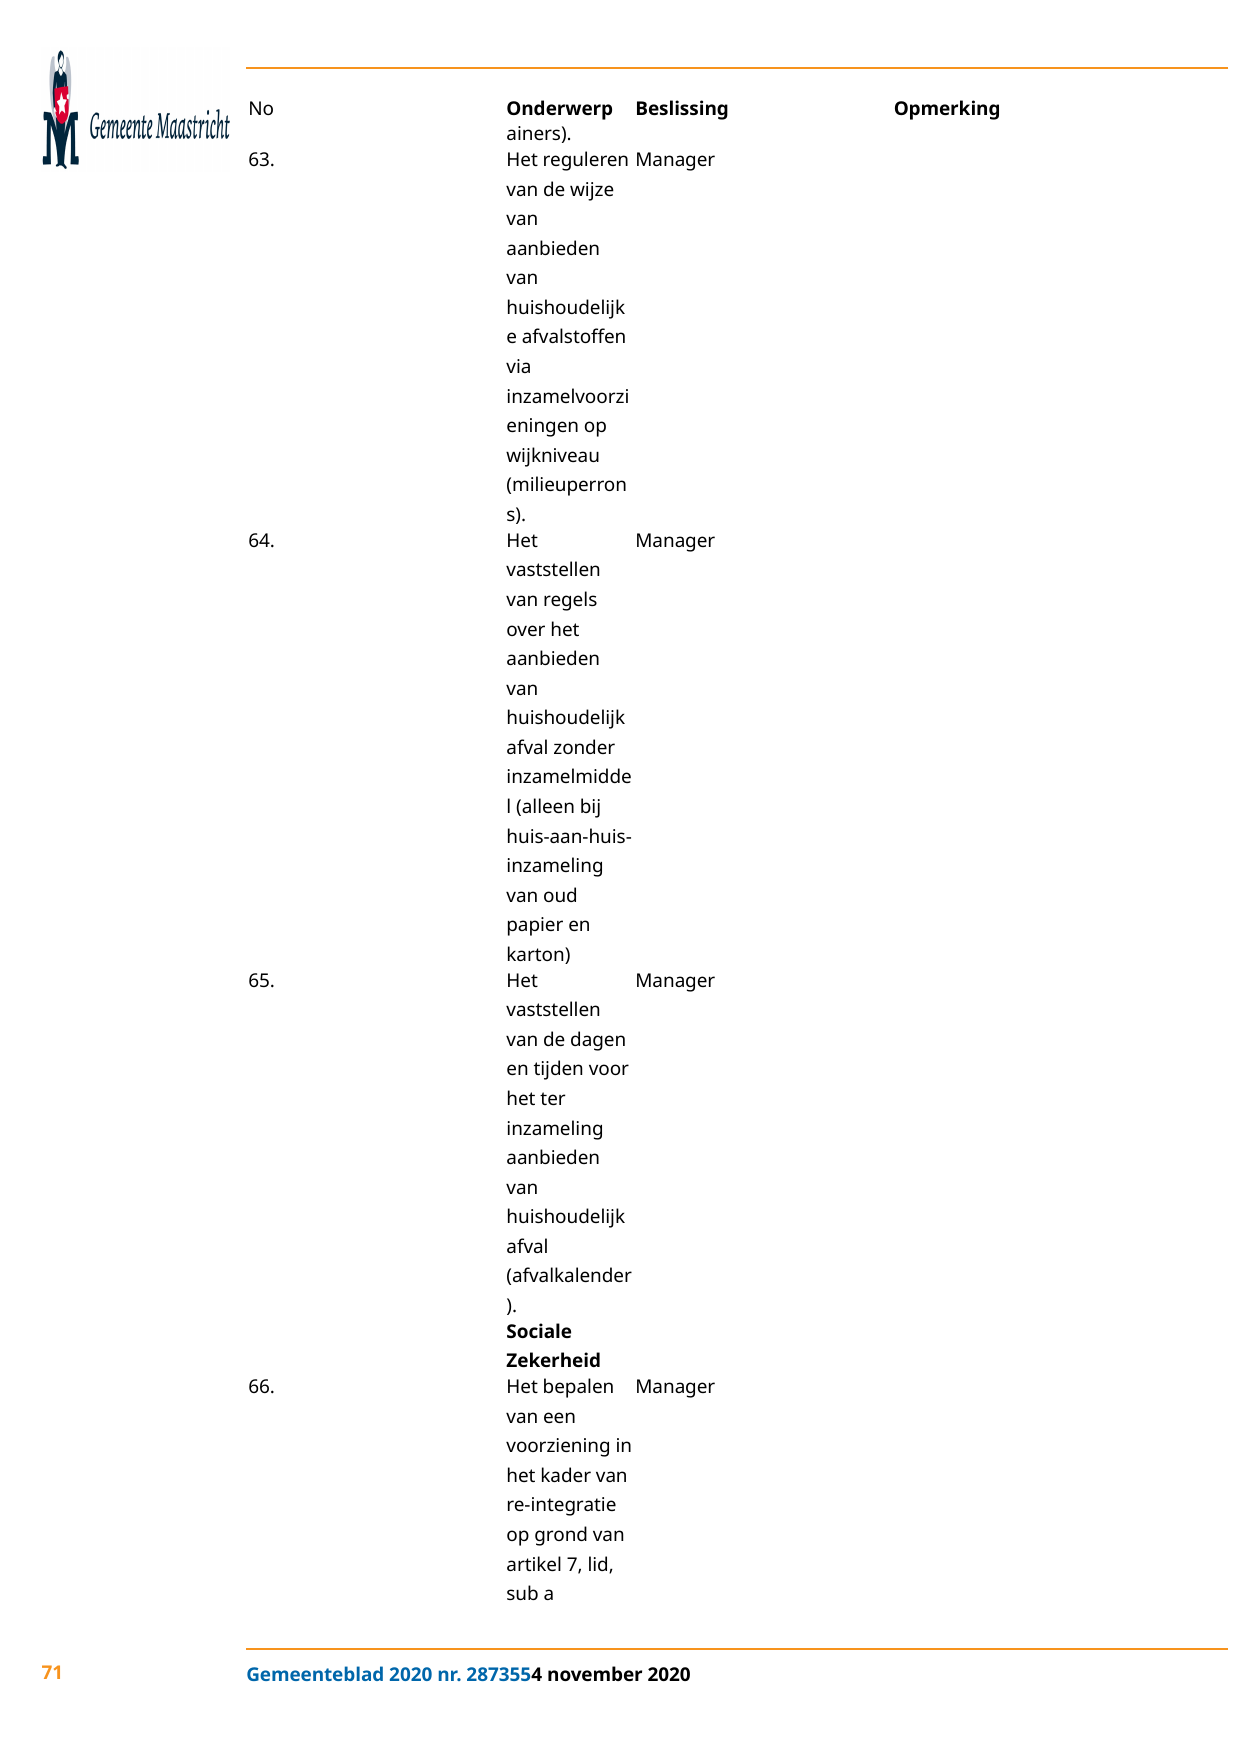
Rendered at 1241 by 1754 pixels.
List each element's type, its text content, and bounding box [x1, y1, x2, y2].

table_cell [894, 527, 1152, 967]
table_cell Manager [635, 146, 893, 527]
table_cell [894, 1373, 1152, 1606]
table_cell [248, 121, 506, 146]
table_cell [248, 527, 506, 967]
table_cell [248, 967, 506, 1318]
table_cell Sociale Zekerheid [506, 1318, 635, 1373]
table_header Beslissing [635, 95, 893, 121]
table_cell [894, 967, 1152, 1318]
table_cell [894, 1318, 1152, 1373]
table_cell Manager [635, 967, 893, 1318]
table_cell [248, 1373, 506, 1606]
table_cell Het vaststellen van de dagen en tijden voor het ter inzameling aanbieden van huishoudelijk afval (afvalkalender). [506, 967, 635, 1318]
table_header No [248, 95, 506, 121]
table_cell [635, 1318, 893, 1373]
table_cell [894, 146, 1152, 527]
table_cell Het bepalen van een voorziening in het kader van re-integratie op grond van artikel 7, lid, sub a [506, 1373, 635, 1606]
table_header Onderwerp [506, 95, 635, 121]
picture [41, 47, 231, 172]
table_cell [894, 121, 1152, 146]
table_cell Het vaststellen van regels over het aanbieden van huishoudelijk afval zonder inzamelmiddel (alleen bij huis-aan-huis-inzameling van oud papier en karton) [506, 527, 635, 967]
table_cell Manager [635, 527, 893, 967]
table_header Opmerking [894, 95, 1152, 121]
table_cell Het reguleren van de wijze van aanbieden van huishoudelijke afvalstoffen via inzamelvoorzieningen op wijkniveau (milieuperrons). [506, 146, 635, 527]
table_cell [248, 1318, 506, 1373]
table_cell [248, 146, 506, 527]
table_cell ainers). [506, 121, 635, 146]
table_cell [635, 121, 893, 146]
table_cell Manager [635, 1373, 893, 1606]
